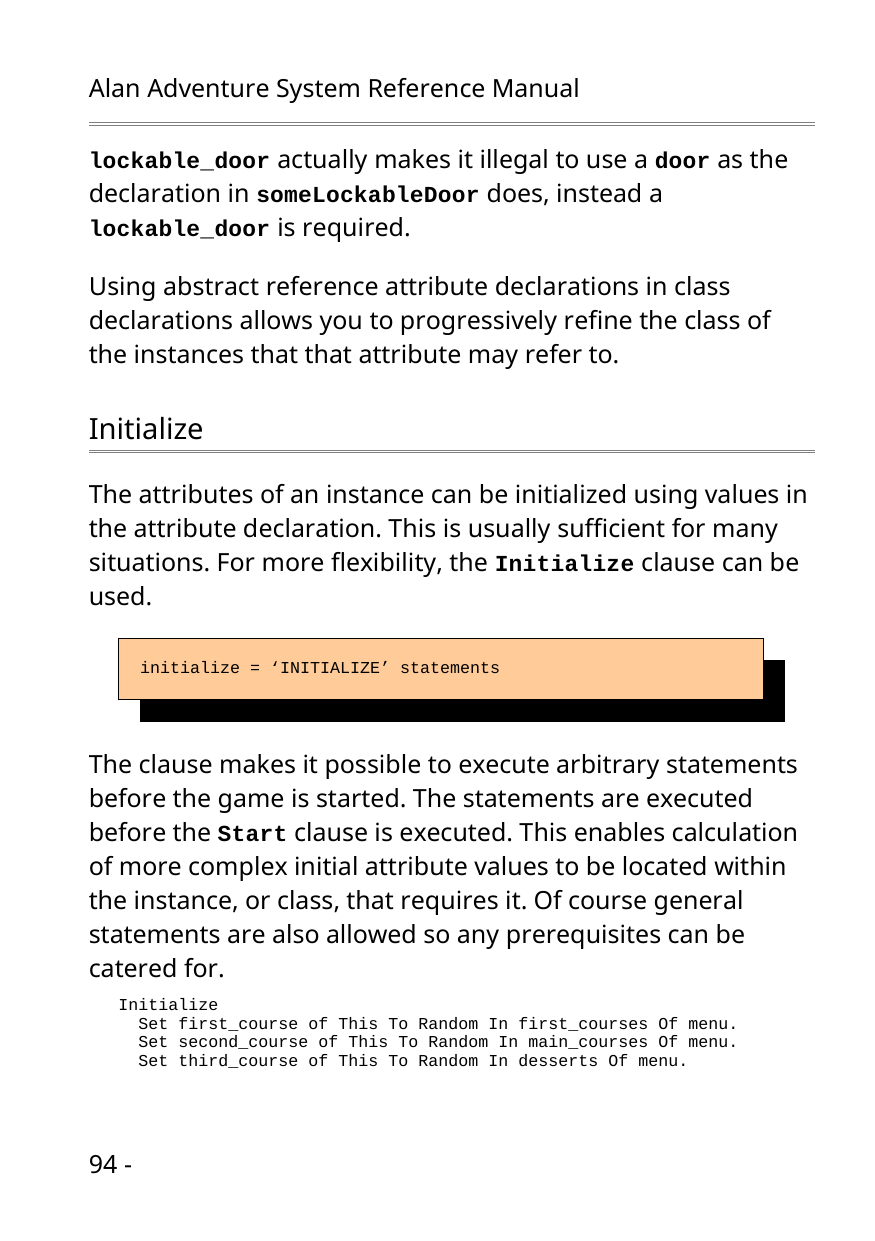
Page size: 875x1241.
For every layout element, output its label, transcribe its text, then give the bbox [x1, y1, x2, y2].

text The clause makes it possible to execute arbitrary statements before the game is started. The statements are executed before the Start clause is executed. This enables calculation of more complex initial attribute values to be located within the instance, or class, that requires it. Of course general statements are also allowed so any prerequisites can be catered for. [88, 747, 815, 985]
text initialize = ‘INITIALIZE’ statements [119, 639, 763, 699]
text Using abstract reference attribute declarations in class declarations allows you to progressively refine the class of the instances that that attribute may refer to. [88, 269, 815, 371]
text lockable_door actually makes it illegal to use a door as the declaration in someLockableDoor does, instead a lockable_door is required. [88, 142, 815, 244]
text The attributes of an instance can be initialized using values in the attribute declaration. This is usually sufficient for many situations. For more flexibility, the Initialize clause can be used. [88, 477, 815, 613]
text Initialize Set first_course of This To Random In first_courses Of menu. Set second_course of This To Random In main_courses Of menu. Set third_course of This To Random In desserts Of menu. [118, 997, 815, 1071]
subtitle Initialize [88, 408, 815, 452]
